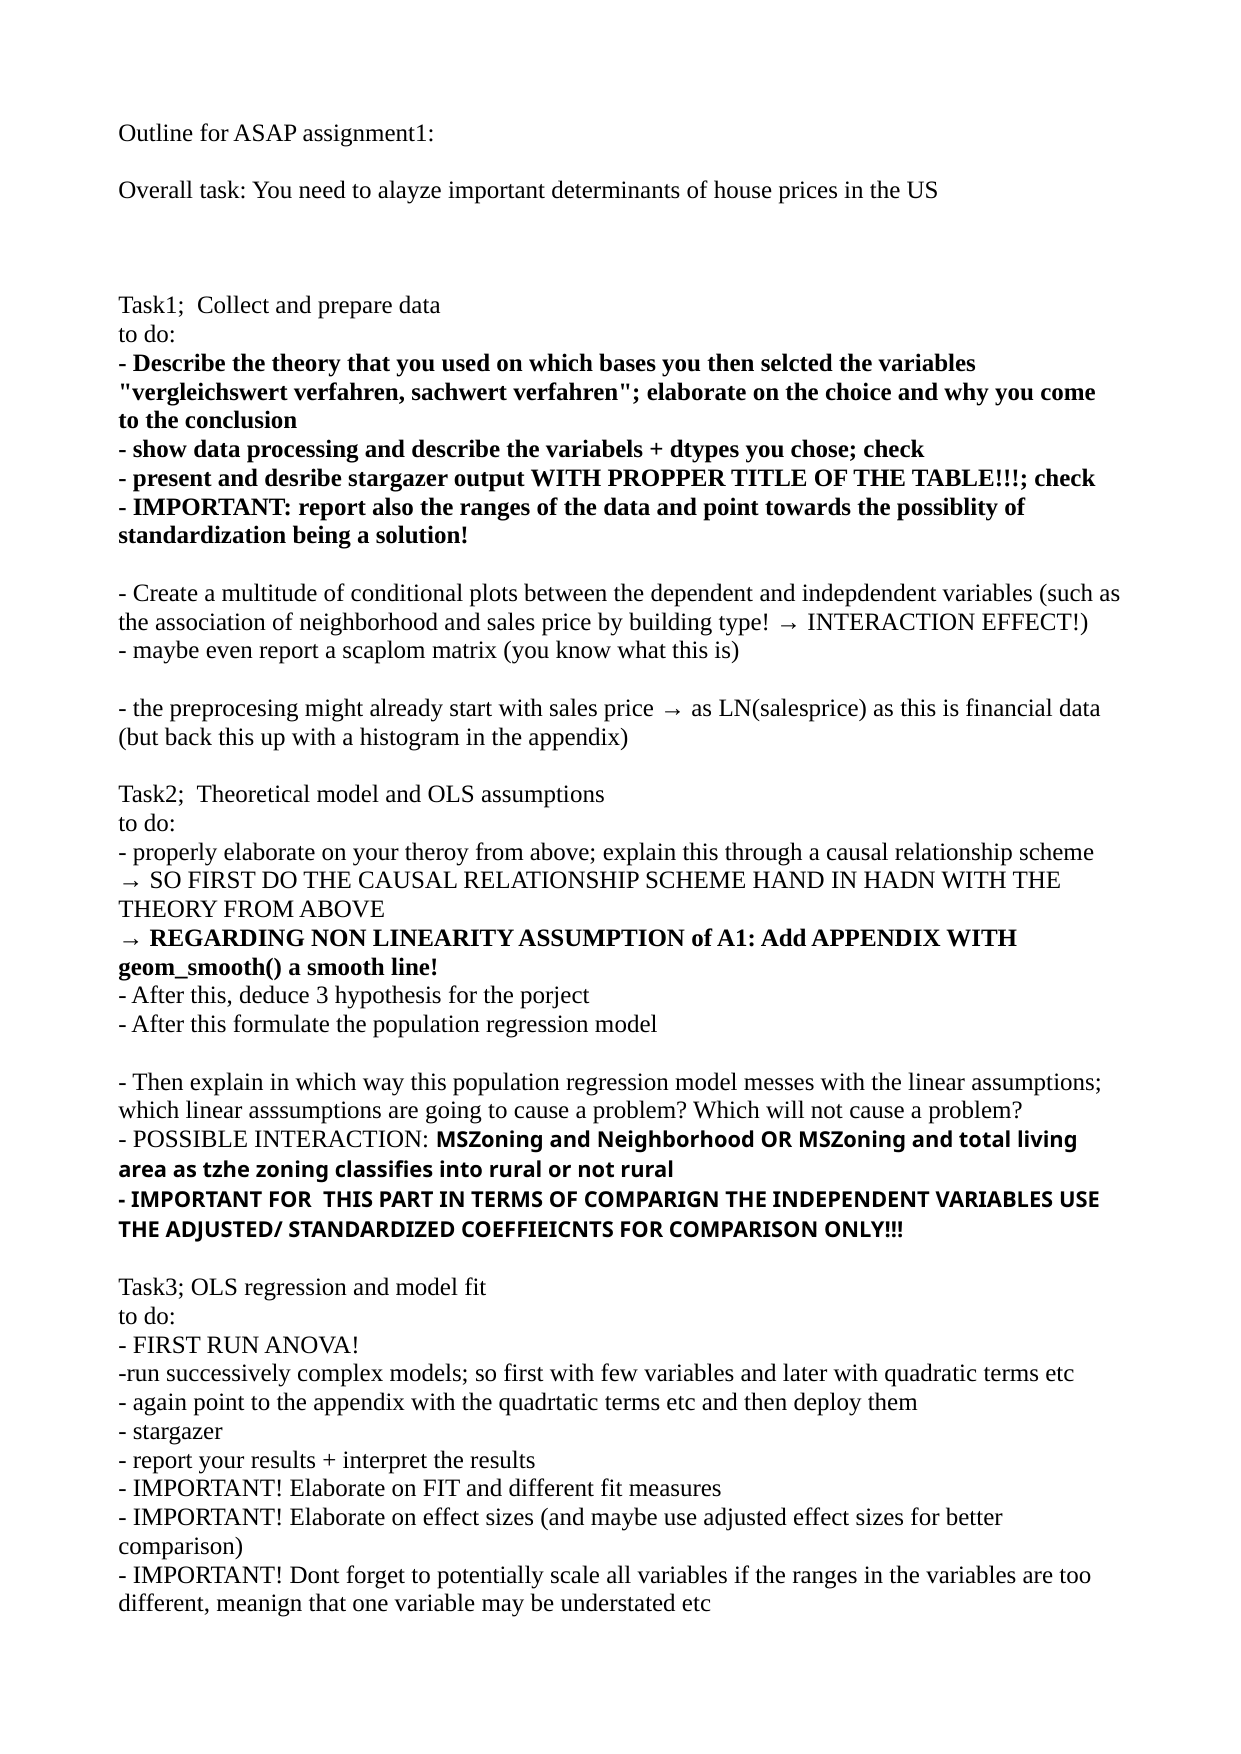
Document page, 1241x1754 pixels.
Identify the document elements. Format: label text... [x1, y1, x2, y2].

text Task3; OLS regression and model fit [118, 1272, 1122, 1301]
text - IMPORTANT! Elaborate on effect sizes (and maybe use adjusted effect sizes for better comparison) [118, 1502, 1122, 1560]
text - maybe even report a scaplom matrix (you know what this is) [118, 636, 1122, 664]
text - present and desribe stargazer output WITH PROPPER TITLE OF THE TABLE!!!; check [118, 463, 1122, 492]
text - FIRST RUN ANOVA! [118, 1330, 1122, 1358]
text - the preprocesing might already start with sales price → as LN(salesprice) as this is financial data (but back this up with a histogram in the appendix) [118, 693, 1122, 751]
text - Describe the theory that you used on which bases you then selcted the variables "vergleichswert verfahren, sachwert verfahren"; elaborate on the choice and why you come to the conclusion [118, 348, 1122, 434]
text - properly elaborate on your theroy from above; explain this through a causal relationship scheme [118, 837, 1122, 866]
text - stargazer [118, 1416, 1122, 1445]
text Overall task: You need to alayze important determinants of house prices in the US [118, 176, 1122, 204]
text - After this, deduce 3 hypothesis for the porject [118, 981, 1122, 1009]
text - After this formulate the population regression model [118, 1009, 1122, 1038]
text - IMPORTANT! Dont forget to potentially scale all variables if the ranges in the variables are too different, meanign that one variable may be understated etc [118, 1560, 1122, 1617]
text to do: [118, 1301, 1122, 1330]
text Task2; Theoretical model and OLS assumptions [118, 779, 1122, 808]
text - show data processing and describe the variabels + dtypes you chose; check [118, 434, 1122, 463]
text - POSSIBLE INTERACTION: MSZoning and Neighborhood OR MSZoning and total living area as tzhe zoning classifies into rural or not rural [118, 1124, 1122, 1184]
text Outline for ASAP assignment1: [118, 118, 1122, 147]
text - IMPORTANT FOR THIS PART IN TERMS OF COMPARIGN THE INDEPENDENT VARIABLES USE THE ADJUSTED/ STANDARDIZED COEFFIEICNTS FOR COMPARISON ONLY!!! [118, 1184, 1122, 1243]
text -run successively complex models; so first with few variables and later with quadratic terms etc [118, 1358, 1122, 1387]
text - Then explain in which way this population regression model messes with the linear assumptions; which linear asssumptions are going to cause a problem? Which will not cause a problem? [118, 1067, 1122, 1124]
text Task1; Collect and prepare data [118, 291, 1122, 319]
text - IMPORTANT: report also the ranges of the data and point towards the possiblity of standardization being a solution! [118, 492, 1122, 549]
text - again point to the appendix with the quadrtatic terms etc and then deploy them [118, 1387, 1122, 1416]
text → REGARDING NON LINEARITY ASSUMPTION of A1: Add APPENDIX WITH geom_smooth() a smooth line! [118, 923, 1122, 981]
text to do: [118, 808, 1122, 837]
text → SO FIRST DO THE CAUSAL RELATIONSHIP SCHEME HAND IN HADN WITH THE THEORY FROM ABOVE [118, 866, 1122, 923]
text - report your results + interpret the results [118, 1445, 1122, 1473]
text to do: [118, 319, 1122, 348]
text - Create a multitude of conditional plots between the dependent and indepdendent variables (such as the association of neighborhood and sales price by building type! → INTERACTION EFFECT!) [118, 578, 1122, 636]
text - IMPORTANT! Elaborate on FIT and different fit measures [118, 1473, 1122, 1502]
